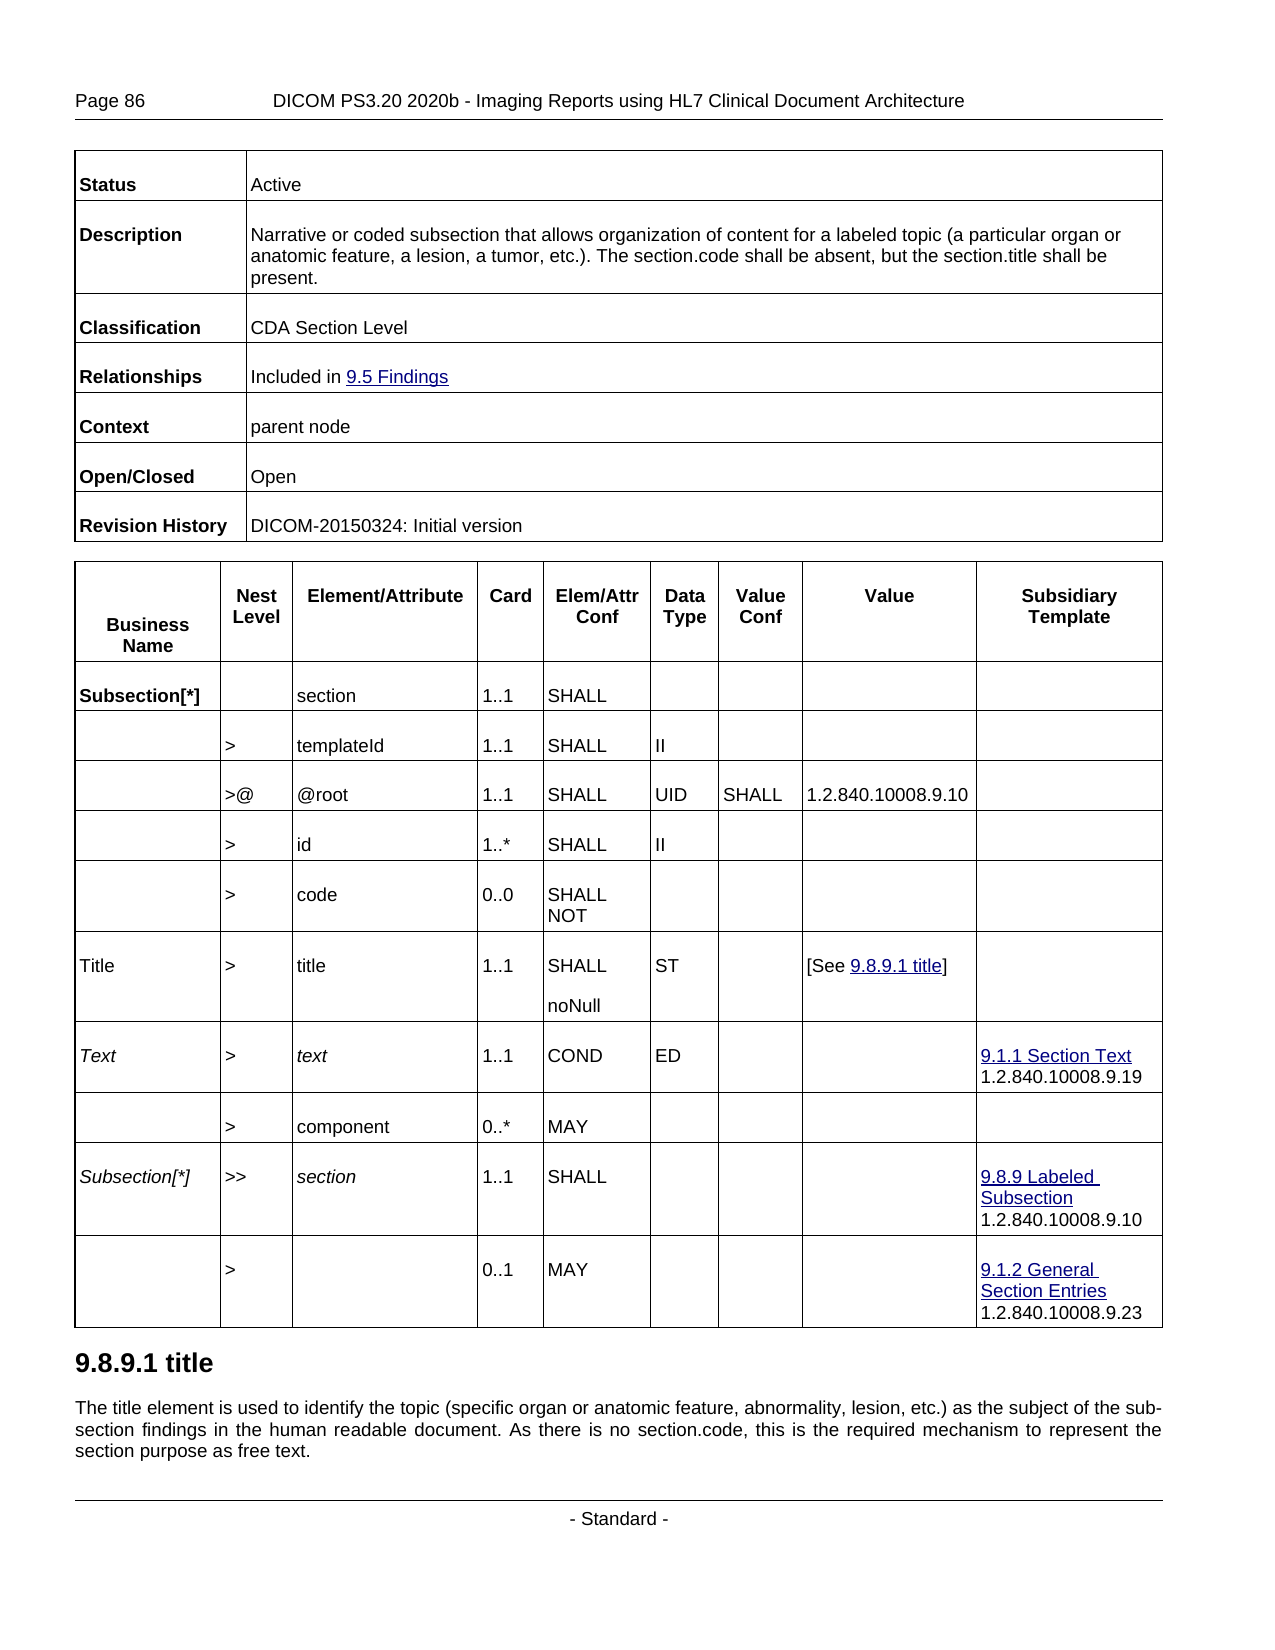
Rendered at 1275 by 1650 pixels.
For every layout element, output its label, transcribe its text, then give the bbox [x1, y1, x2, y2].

table_cell > [221, 932, 292, 1021]
table_cell [76, 1236, 220, 1327]
table_header Nest Level [221, 562, 292, 661]
table_cell >@ [221, 761, 292, 810]
table_cell SHALL [544, 1143, 650, 1234]
table_cell text [293, 1022, 477, 1092]
table_cell [977, 761, 1162, 810]
table_cell Description [76, 201, 246, 292]
table_cell Narrative or coded subsection that allows organization of content for a labeled topic (a particular organ or anatomic feature, a lesion, a tumor, etc.). The section.code shall be absent, but the section.title shall be present. [247, 201, 1162, 292]
table_cell DICOM-20150324: Initial version [247, 492, 1162, 541]
table_cell [651, 861, 718, 931]
table_cell 1..* [478, 811, 543, 859]
table_cell Context [76, 393, 246, 442]
table_cell > [221, 1093, 292, 1142]
table_cell [719, 932, 802, 1021]
table_cell ED [651, 1022, 718, 1092]
table_cell II [651, 811, 718, 859]
table_cell > [221, 861, 292, 931]
table_cell 1..1 [478, 932, 543, 1021]
table_cell [221, 662, 292, 710]
table_header Elem/Attr Conf [544, 562, 650, 661]
table_cell [803, 1236, 976, 1327]
table_cell code [293, 861, 477, 931]
table_cell [719, 1236, 802, 1327]
table_cell [76, 811, 220, 859]
table_cell > [221, 711, 292, 760]
table_cell CDA Section Level [247, 294, 1162, 342]
table_cell > [221, 811, 292, 859]
table_cell Subsection[*] [76, 662, 220, 710]
table_cell [651, 662, 718, 710]
table_cell UID [651, 761, 718, 810]
table_cell Open [247, 443, 1162, 491]
table_cell [977, 662, 1162, 710]
table_cell [719, 711, 802, 760]
table_cell [719, 1022, 802, 1092]
table_cell SHALL [544, 811, 650, 859]
table_cell 0..1 [478, 1236, 543, 1327]
table_cell Subsection[*] [76, 1143, 220, 1234]
table_cell [977, 811, 1162, 859]
table_cell 0..* [478, 1093, 543, 1142]
table_cell [977, 1093, 1162, 1142]
table_cell 0..0 [478, 861, 543, 931]
text 9.8.9.1 title [75, 1347, 1162, 1378]
table_cell [See 9.8.9.1 title] [803, 932, 976, 1021]
table_cell SHALL [544, 711, 650, 760]
table_header Element/​Attribute [293, 562, 477, 661]
table_cell section [293, 1143, 477, 1234]
table_cell [76, 761, 220, 810]
table_cell [651, 1093, 718, 1142]
table_cell [651, 1236, 718, 1327]
table_cell 1..1 [478, 761, 543, 810]
table_cell Open/Closed [76, 443, 246, 491]
table_cell COND [544, 1022, 650, 1092]
table_cell SHALL [544, 761, 650, 810]
table_cell Title [76, 932, 220, 1021]
text The title element is used to identify the topic (specific organ or anatomic feature, abnormality, lesion, etc.) as the subject of the sub-section findings in the human readable document. As there is no section.code, this is the required mechanism to represent the section purpose as free text. [75, 1397, 1162, 1462]
table_cell [651, 1143, 718, 1234]
table_cell [76, 1093, 220, 1142]
table_cell MAY [544, 1093, 650, 1142]
table_cell 9.1.1 Section Text 1.2.840.10008.9.19 [977, 1022, 1162, 1092]
table_cell @root [293, 761, 477, 810]
table_cell > [221, 1022, 292, 1092]
table_cell [803, 1093, 976, 1142]
table_cell Classification [76, 294, 246, 342]
table_cell [803, 811, 976, 859]
table_cell Relationships [76, 343, 246, 392]
table_header Business Name [76, 562, 220, 661]
table_header Subsidiary Template [977, 562, 1162, 661]
table_cell parent node [247, 393, 1162, 442]
table_cell [977, 861, 1162, 931]
table_cell Status [76, 151, 246, 200]
table_cell [803, 662, 976, 710]
table_cell II [651, 711, 718, 760]
table_cell 1.2.840.10008.9.10 [803, 761, 976, 810]
table_cell [76, 861, 220, 931]
table_cell [803, 861, 976, 931]
table_cell 1..1 [478, 1143, 543, 1234]
table_cell SHALL [544, 662, 650, 710]
table_cell SHALL [719, 761, 802, 810]
table_cell Text [76, 1022, 220, 1092]
table_cell [719, 1143, 802, 1234]
table_cell [977, 711, 1162, 760]
table_cell Revision History [76, 492, 246, 541]
table_cell 1..1 [478, 662, 543, 710]
table_cell MAY [544, 1236, 650, 1327]
table_cell template​Id [293, 711, 477, 760]
table_cell title [293, 932, 477, 1021]
table_cell section [293, 662, 477, 710]
table_header Card [478, 562, 543, 661]
table_header Value Conf [719, 562, 802, 661]
table_cell [719, 861, 802, 931]
table_cell id [293, 811, 477, 859]
table_cell [293, 1236, 477, 1327]
table_cell > [221, 1236, 292, 1327]
table_cell 9.8.9 Labeled Subsection 1.2.840.10008.9.10 [977, 1143, 1162, 1234]
table_cell [803, 1022, 976, 1092]
table_cell [719, 1093, 802, 1142]
table_cell [719, 811, 802, 859]
table_cell [803, 1143, 976, 1234]
table_cell [977, 932, 1162, 1021]
table_cell component [293, 1093, 477, 1142]
table_cell SHALL no​Null [544, 932, 650, 1021]
table_cell 1..1 [478, 711, 543, 760]
table_cell Active [247, 151, 1162, 200]
table_header Data Type [651, 562, 718, 661]
table_header Value [803, 562, 976, 661]
table_cell Included in 9.5 Findings [247, 343, 1162, 392]
table_cell [76, 711, 220, 760]
table_cell 1..1 [478, 1022, 543, 1092]
table_cell 9.1.2 General Section Entries 1.2.840.10008.9.23 [977, 1236, 1162, 1327]
table_cell ST [651, 932, 718, 1021]
table_cell >> [221, 1143, 292, 1234]
table_cell [719, 662, 802, 710]
table_cell [803, 711, 976, 760]
table_cell SHALL NOT [544, 861, 650, 931]
